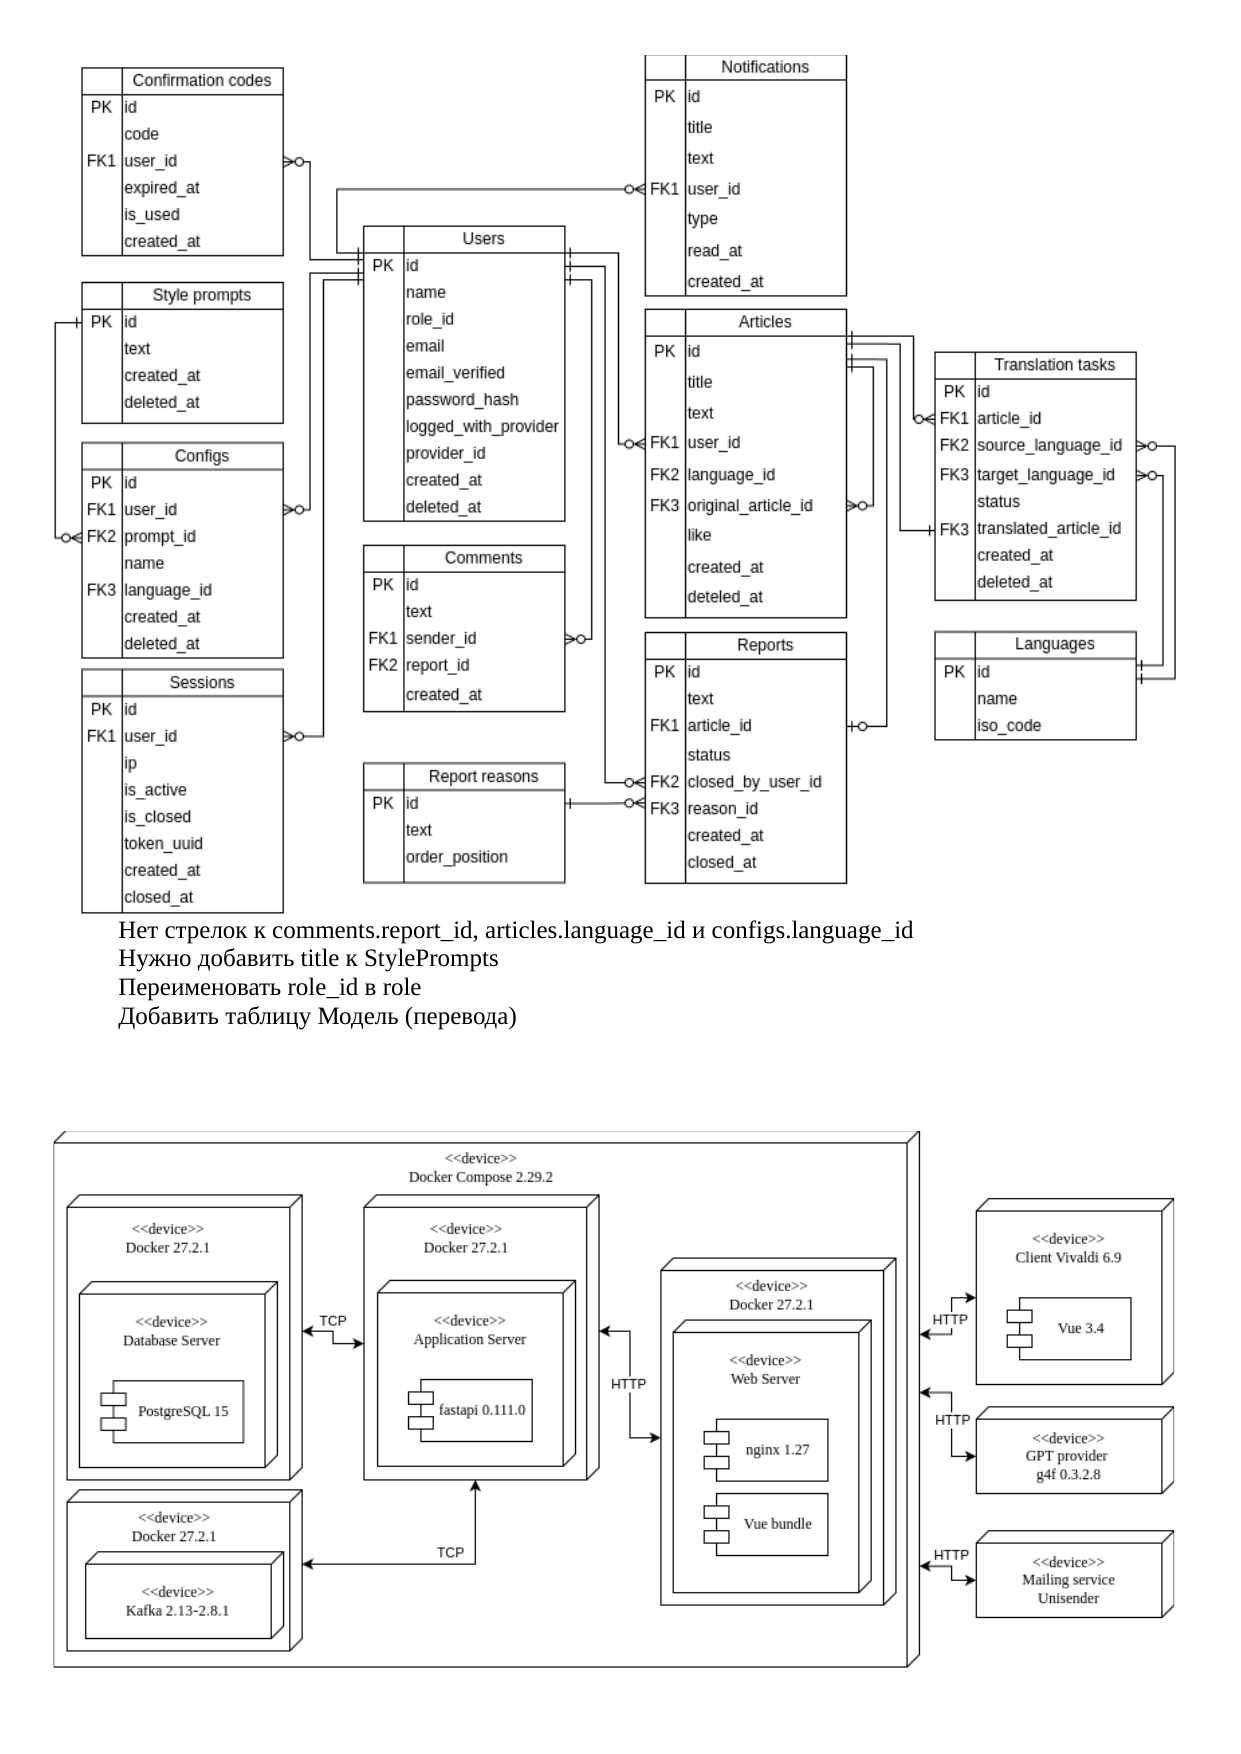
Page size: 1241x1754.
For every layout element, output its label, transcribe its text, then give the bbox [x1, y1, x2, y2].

text Нужно добавить title к StylePrompts [118, 943, 1122, 972]
picture [44, 55, 1188, 915]
picture [53, 1131, 1175, 1669]
text Нет стрелок к comments.report_id, articles.language_id и configs.language_id [118, 915, 1122, 943]
text Добавить таблицу Модель (перевода) [118, 1001, 1122, 1030]
text Переименовать role_id в role [118, 972, 1122, 1001]
